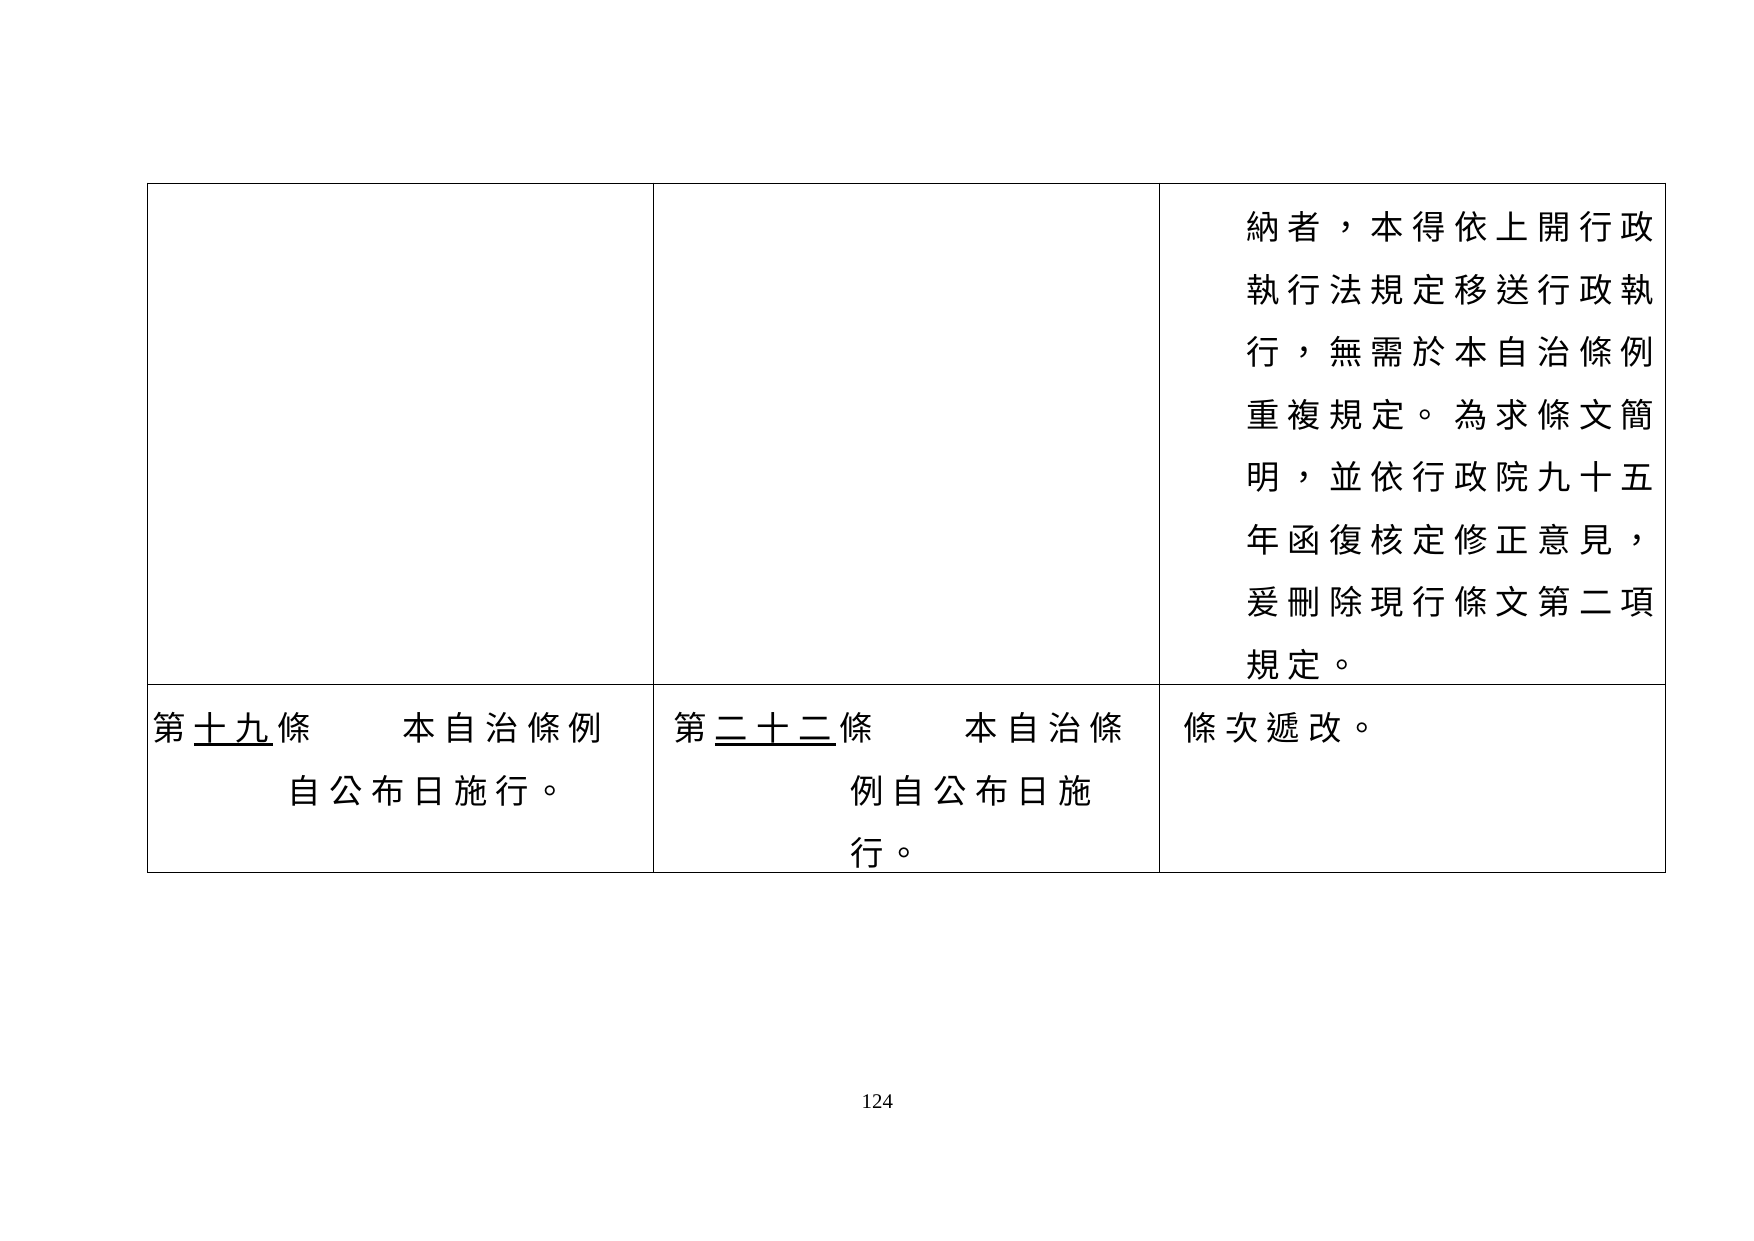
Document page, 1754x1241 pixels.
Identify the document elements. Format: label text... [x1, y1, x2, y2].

table_cell 第二十二條 本自治條例自公布日施行。 [654, 685, 1159, 872]
table_cell [654, 184, 1159, 683]
table_cell 第十九條 本自治條例自公布日施行。 [148, 685, 653, 872]
table_cell [148, 184, 653, 683]
table_cell 納者，本得依上開行政執行法規定移送行政執行，無需於本自治條例重複規定。為求條文簡明，並依行政院九十五年函復核定修正意見，爰刪除現行條文第二項規定。 [1160, 184, 1665, 683]
table_cell 條次遞改。 [1160, 685, 1665, 872]
